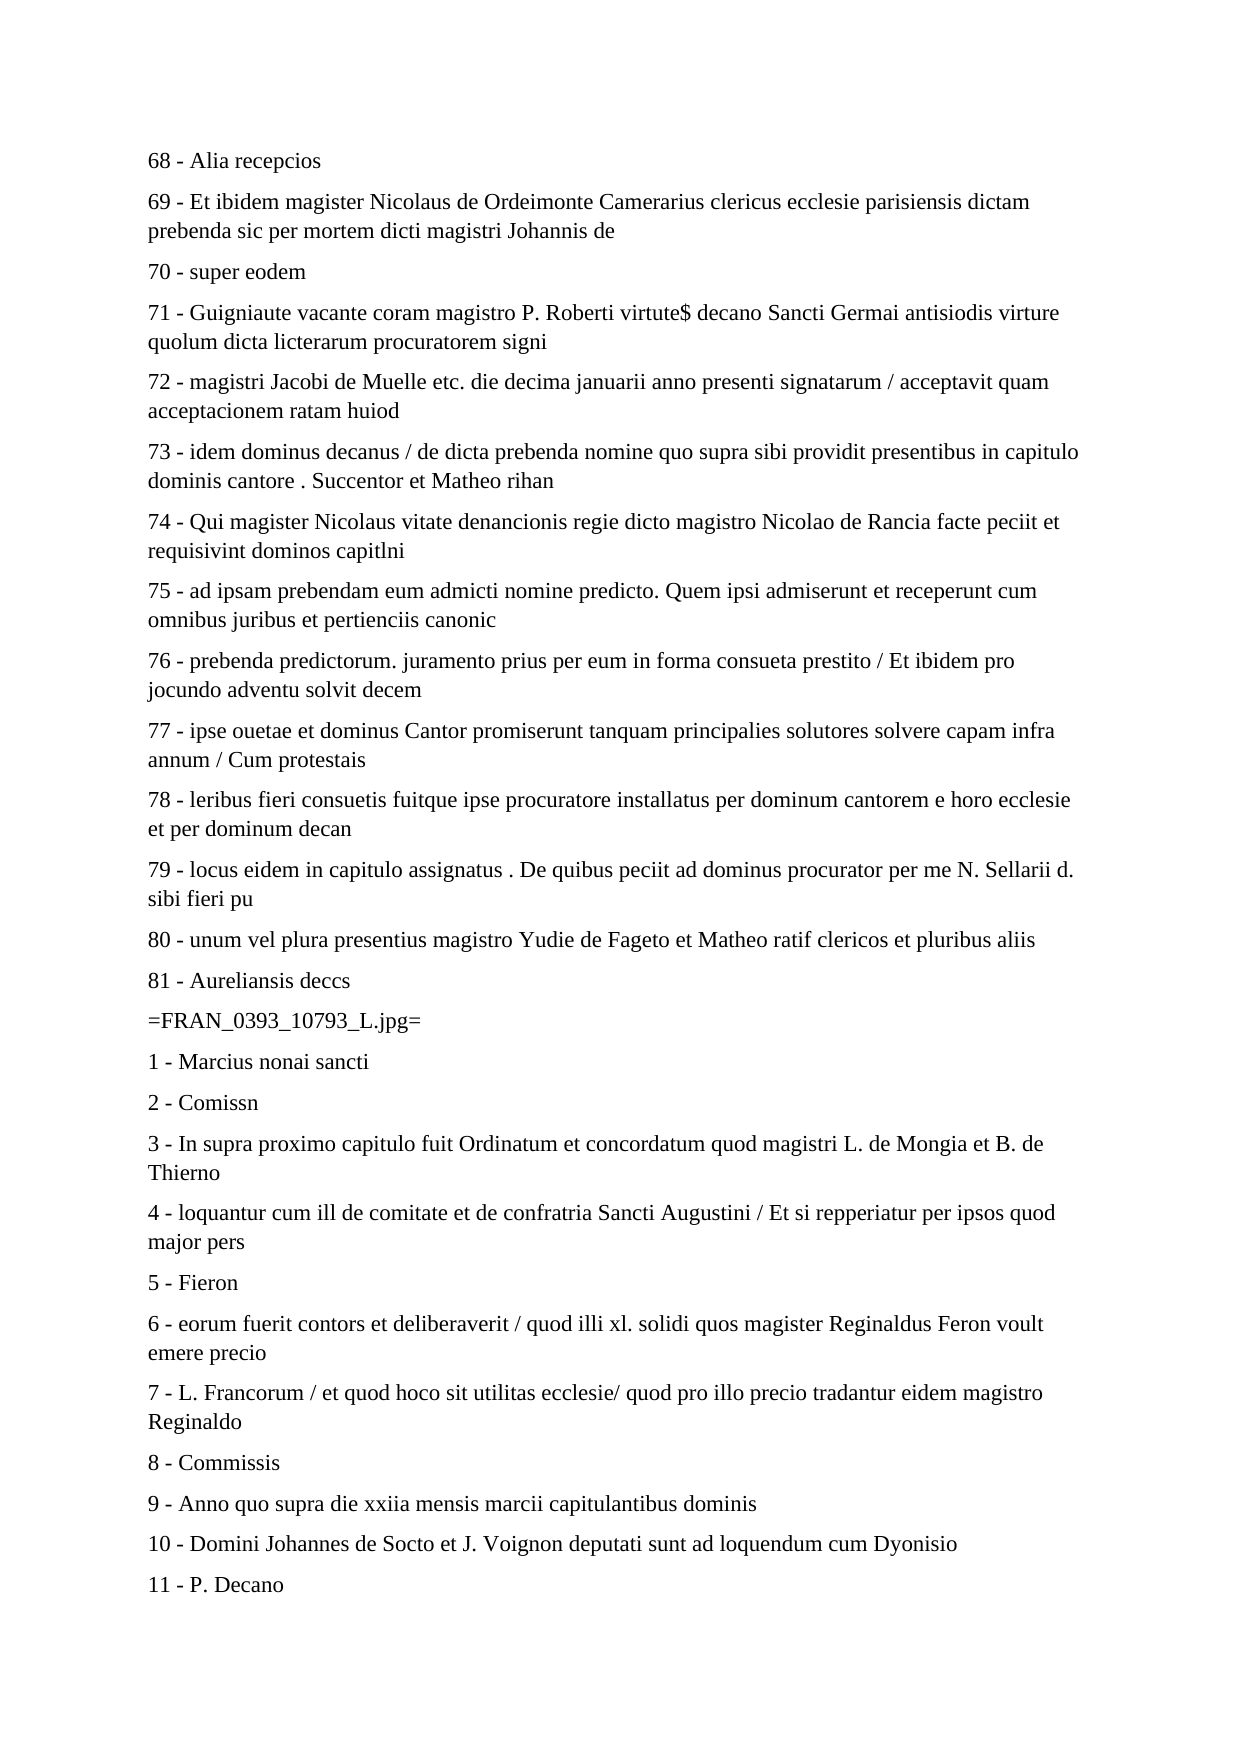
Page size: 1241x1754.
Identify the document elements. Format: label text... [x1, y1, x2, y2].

text 71 - Guigniaute vacante coram magistro P. Roberti virtute$ decano Sancti Germai antisiodis virture quolum dicta licterarum procuratorem signi [148, 299, 1093, 354]
text 69 - Et ibidem magister Nicolaus de Ordeimonte Camerarius clericus ecclesie parisiensis dictam prebenda sic per mortem dicti magistri Johannis de [148, 188, 1093, 244]
text 80 - unum vel plura presentius magistro Yudie de Fageto et Matheo ratif clericos et pluribus aliis [148, 926, 1093, 952]
text 72 - magistri Jacobi de Muelle etc. die decima januarii anno presenti signatarum / acceptavit quam acceptacionem ratam huiod [148, 368, 1093, 424]
text 8 - Commissis [148, 1449, 1093, 1475]
text 10 - Domini Johannes de Socto et J. Voignon deputati sunt ad loquendum cum Dyonisio [148, 1531, 1093, 1557]
text 9 - Anno quo supra die xxiia mensis marcii capitulantibus dominis [148, 1490, 1093, 1516]
text 70 - super eodem [148, 258, 1093, 284]
text 1 - Marcius nonai sancti [148, 1048, 1093, 1074]
text 81 - Aureliansis deccs [148, 967, 1093, 993]
text 73 - idem dominus decanus / de dicta prebenda nomine quo supra sibi providit presentibus in capitulo dominis cantore . Succentor et Matheo rihan [148, 438, 1093, 493]
text 3 - In supra proximo capitulo fuit Ordinatum et concordatum quod magistri L. de Mongia et B. de Thierno [148, 1129, 1093, 1185]
text 76 - prebenda predictorum. juramento prius per eum in forma consueta prestito / Et ibidem pro jocundo adventu solvit decem [148, 647, 1093, 702]
text =FRAN_0393_10793_L.jpg= [148, 1007, 1093, 1034]
text 11 - P. Decano [148, 1571, 1093, 1598]
text 2 - Comissn [148, 1089, 1093, 1115]
text 68 - Alia recepcios [148, 148, 1093, 174]
text 78 - leribus fieri consuetis fuitque ipse procuratore installatus per dominum cantorem e horo ecclesie et per dominum decan [148, 787, 1093, 842]
text 77 - ipse ouetae et dominus Cantor promiserunt tanquam principalies solutores solvere capam infra annum / Cum protestais [148, 717, 1093, 772]
text 6 - eorum fuerit contors et deliberaverit / quod illi xl. solidi quos magister Reginaldus Feron voult emere precio [148, 1310, 1093, 1365]
text 74 - Qui magister Nicolaus vitate denancionis regie dicto magistro Nicolao de Rancia facte peciit et requisivint dominos capitlni [148, 508, 1093, 563]
text 4 - loquantur cum ill de comitate et de confratria Sancti Augustini / Et si repperiatur per ipsos quod major pers [148, 1199, 1093, 1254]
text 7 - L. Francorum / et quod hoco sit utilitas ecclesie/ quod pro illo precio tradantur eidem magistro Reginaldo [148, 1379, 1093, 1435]
text 75 - ad ipsam prebendam eum admicti nomine predicto. Quem ipsi admiserunt et receperunt cum omnibus juribus et pertienciis canonic [148, 577, 1093, 633]
text 5 - Fieron [148, 1269, 1093, 1295]
text 79 - locus eidem in capitulo assignatus . De quibus peciit ad dominus procurator per me N. Sellarii d. sibi fieri pu [148, 856, 1093, 912]
